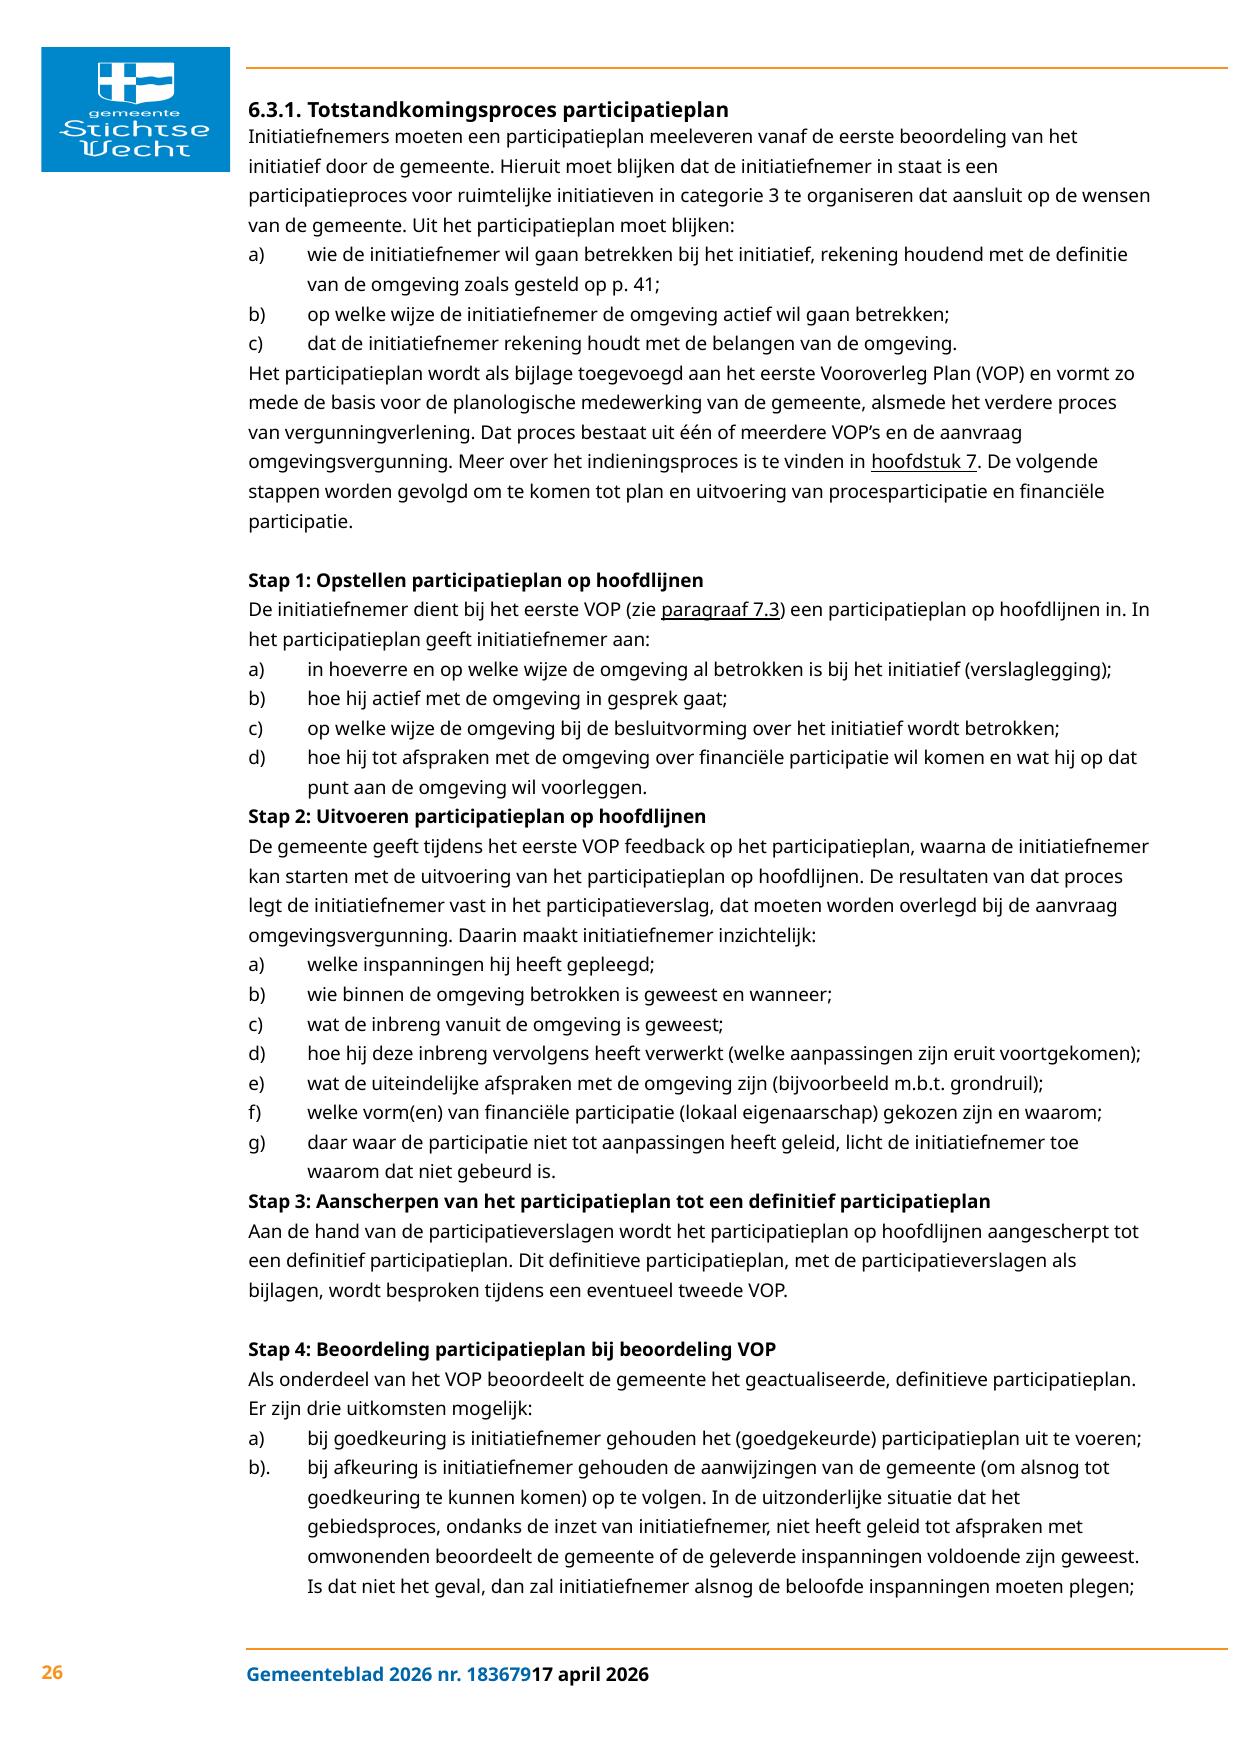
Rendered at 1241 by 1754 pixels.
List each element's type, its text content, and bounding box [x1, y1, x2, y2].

text De initiatiefnemer dient bij het eerste VOP (zie paragraaf 7.3) een participatieplan op hoofdlijnen in. In het participatieplan geeft initiatiefnemer aan: [248, 597, 1152, 652]
list hoe hij actief met de omgeving in gesprek gaat; [248, 685, 1152, 711]
text Als onderdeel van het VOP beoordeelt de gemeente het geactualiseerde, definitieve participatieplan. Er zijn drie uitkomsten mogelijk: [248, 1366, 1152, 1421]
list in hoeverre en op welke wijze de omgeving al betrokken is bij het initiatief (verslaglegging); [248, 656, 1152, 681]
text Stap 3: Aanscherpen van het participatieplan tot een definitief participatieplan [248, 1188, 1152, 1214]
list wat de uiteindelijke afspraken met de omgeving zijn (bijvoorbeeld m.b.t. grondruil); [248, 1070, 1152, 1096]
list wat de inbreng vanuit de omgeving is geweest; [248, 1011, 1152, 1036]
list op welke wijze de initiatiefnemer de omgeving actief wil gaan betrekken; [248, 301, 1152, 326]
list welke inspanningen hij heeft gepleegd; [248, 952, 1152, 977]
list daar waar de participatie niet tot aanpassingen heeft geleid, licht de initiatiefnemer toe waarom dat niet gebeurd is. [248, 1129, 1152, 1184]
text Stap 2: Uitvoeren participatieplan op hoofdlijnen [248, 804, 1152, 829]
list wie de initiatiefnemer wil gaan betrekken bij het initiatief, rekening houdend met de definitie van de omgeving zoals gesteld op p. 41; [248, 242, 1152, 297]
list wie binnen de omgeving betrokken is geweest en wanneer; [248, 981, 1152, 1007]
list op welke wijze de omgeving bij de besluitvorming over het initiatief wordt betrokken; [248, 715, 1152, 741]
list bij afkeuring is initiatiefnemer gehouden de aanwijzingen van de gemeente (om alsnog tot goedkeuring te kunnen komen) op te volgen. In de uitzonderlijke situatie dat het gebiedsproces, ondanks de inzet van initiatiefnemer, niet heeft geleid tot afspraken met omwonenden beoordeelt de gemeente of de geleverde inspanningen voldoende zijn geweest. Is dat niet het geval, dan zal initiatiefnemer alsnog de beloofde inspanningen moeten plegen; [248, 1454, 1152, 1598]
list hoe hij tot afspraken met de omgeving over financiële participatie wil komen en wat hij op dat punt aan de omgeving wil voorleggen. [248, 744, 1152, 800]
picture [137, 63, 174, 103]
text De gemeente geeft tijdens het eerste VOP feedback op het participatieplan, waarna de initiatiefnemer kan starten met de uitvoering van het participatieplan op hoofdlijnen. De resultaten van dat proces legt de initiatiefnemer vast in het participatieverslag, dat moeten worden overlegd bij de aanvraag omgevingsvergunning. Daarin maakt initiatiefnemer inzichtelijk: [248, 833, 1152, 948]
text Aan de hand van de participatieverslagen wordt het participatieplan op hoofdlijnen aangescherpt tot een definitief participatieplan. Dit definitieve participatieplan, met de participatieverslagen als bijlagen, wordt besproken tijdens een eventueel tweede VOP. [248, 1218, 1152, 1303]
text Stap 4: Beoordeling participatieplan bij beoordeling VOP [248, 1336, 1152, 1362]
text Het participatieplan wordt als bijlage toegevoegd aan het eerste Vooroverleg Plan (VOP) en vormt zo mede de basis voor de planologische medewerking van de gemeente, alsmede het verdere proces van vergunningverlening. Dat proces bestaat uit één of meerdere VOP’s en de aanvraag omgevingsvergunning. Meer over het indieningsproces is te vinden in hoofdstuk 7. De volgende stappen worden gevolgd om te komen tot plan en uitvoering van procesparticipatie en financiële participatie. [248, 360, 1152, 533]
text Stap 1: Opstellen participatieplan op hoofdlijnen [248, 567, 1152, 593]
picture [99, 63, 135, 101]
text Initiatiefnemers moeten een participatieplan meeleveren vanaf de eerste beoordeling van het initiatief door de gemeente. Hieruit moet blijken dat de initiatiefnemer in staat is een participatieproces voor ruimtelijke initiatieven in categorie 3 te organiseren dat aansluit op de wensen van de gemeente. Uit het participatieplan moet blijken: [248, 123, 1152, 238]
list bij goedkeuring is initiatiefnemer gehouden het (goedgekeurde) participatieplan uit te voeren; [248, 1425, 1152, 1451]
text 6.3.1. Totstandkomingsproces participatieplan [248, 95, 1152, 123]
list welke vorm(en) van financiële participatie (lokaal eigenaarschap) gekozen zijn en waarom; [248, 1099, 1152, 1125]
list dat de initiatiefnemer rekening houdt met de belangen van de omgeving. [248, 330, 1152, 356]
list hoe hij deze inbreng vervolgens heeft verwerkt (welke aanpassingen zijn eruit voortgekomen); [248, 1040, 1152, 1066]
